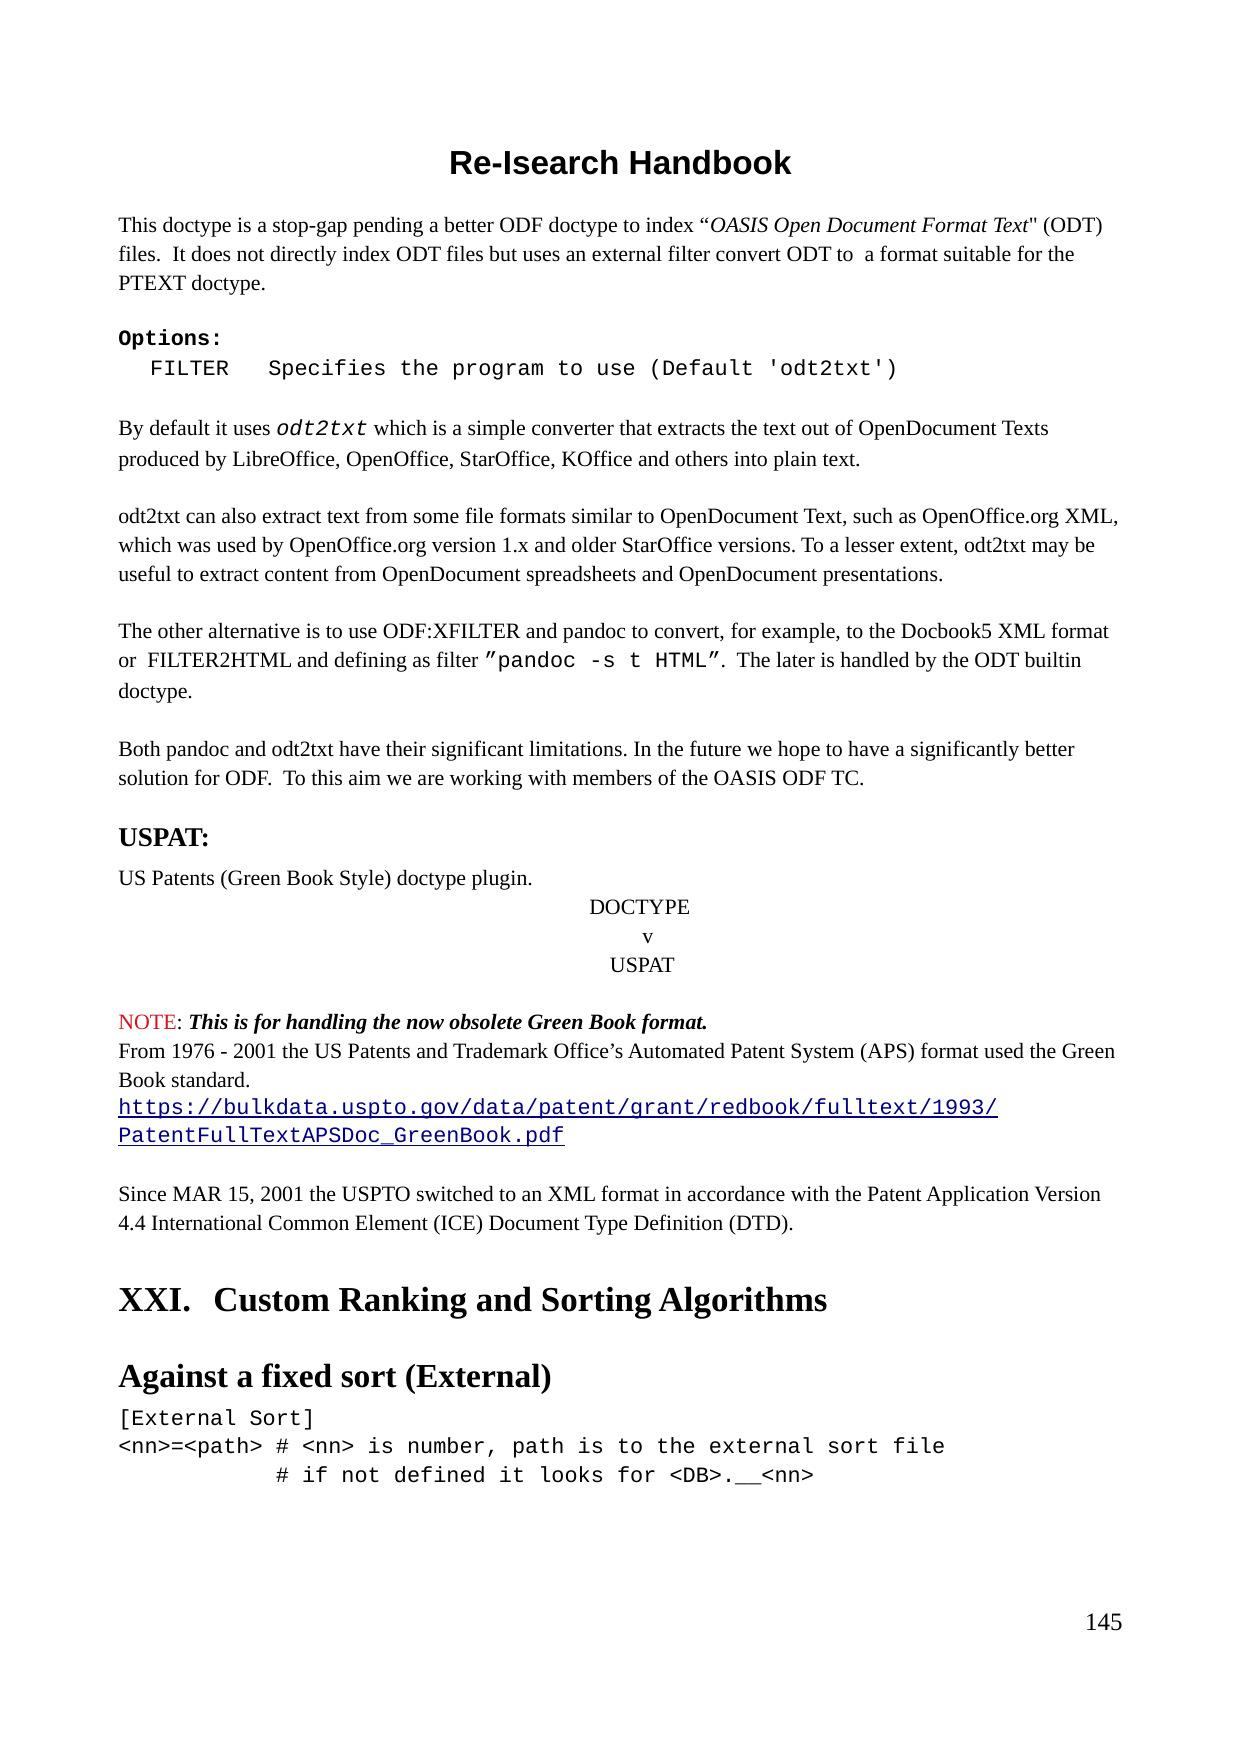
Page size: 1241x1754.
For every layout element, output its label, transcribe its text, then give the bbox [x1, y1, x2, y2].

subtitle Against a fixed sort (External) [118, 1356, 1122, 1394]
subtitle USPAT: [118, 821, 1122, 852]
text US Patents (Green Book Style) doctype plugin. [118, 865, 1122, 890]
subtitle Custom Ranking and Sorting Algorithms [118, 1279, 1122, 1322]
text By default it uses odt2txt which is a simple converter that extracts the text out of OpenDocument Texts produced by LibreOffice, OpenOffice, StarOffice, KOffice and others into plain text. [118, 415, 1122, 471]
text Both pandoc and odt2txt have their significant limitations. In the future we hope to have a significantly better solution for ODF. To this aim we are working with members of the OASIS ODF TC. [118, 736, 1122, 790]
text NOTE: This is for handling the now obsolete Green Book format. [118, 1009, 1122, 1034]
text This doctype is a stop-gap pending a better ODF doctype to index “OASIS Open Document Format Text" (ODT) files. It does not directly index ODT files but uses an external filter convert ODT to a format suitable for the PTEXT doctype. [118, 212, 1122, 295]
text odt2txt can also extract text from some file formats similar to OpenDocument Text, such as OpenOffice.org XML, which was used by OpenOffice.org version 1.x and older StarOffice versions. To a lesser extent, odt2txt may be useful to extract content from OpenDocument spreadsheets and OpenDocument presentations. [118, 503, 1122, 586]
text <nn>=<path> # <nn> is number, path is to the external sort file [118, 1435, 1122, 1460]
text # if not defined it looks for <DB>.__<nn> [118, 1464, 1122, 1488]
text [External Sort] [118, 1407, 1122, 1432]
text Options: [118, 327, 1122, 352]
text FILTER Specifies the program to use (Default 'odt2txt') [118, 355, 1122, 382]
text The other alternative is to use ODF:XFILTER and pandoc to convert, for example, to the Docbook5 XML format or FILTER2HTML and defining as filter ”pandoc -s t HTML”. The later is handled by the ODT builtin doctype. [118, 618, 1122, 703]
text v [118, 923, 1122, 948]
text From 1976 - 2001 the US Patents and Trademark Office’s Automated Patent System (APS) format used the Green Book standard. https://bulkdata.uspto.gov/data/patent/grant/redbook/fulltext/1993/PatentFullTextAPSDoc_GreenBook.pdf [118, 1038, 1122, 1149]
text DOCTYPE [118, 894, 1122, 919]
text USPAT [118, 952, 1122, 977]
text Since MAR 15, 2001 the USPTO switched to an XML format in accordance with the Patent Application Version 4.4 International Common Element (ICE) Document Type Definition (DTD). [118, 1181, 1122, 1236]
